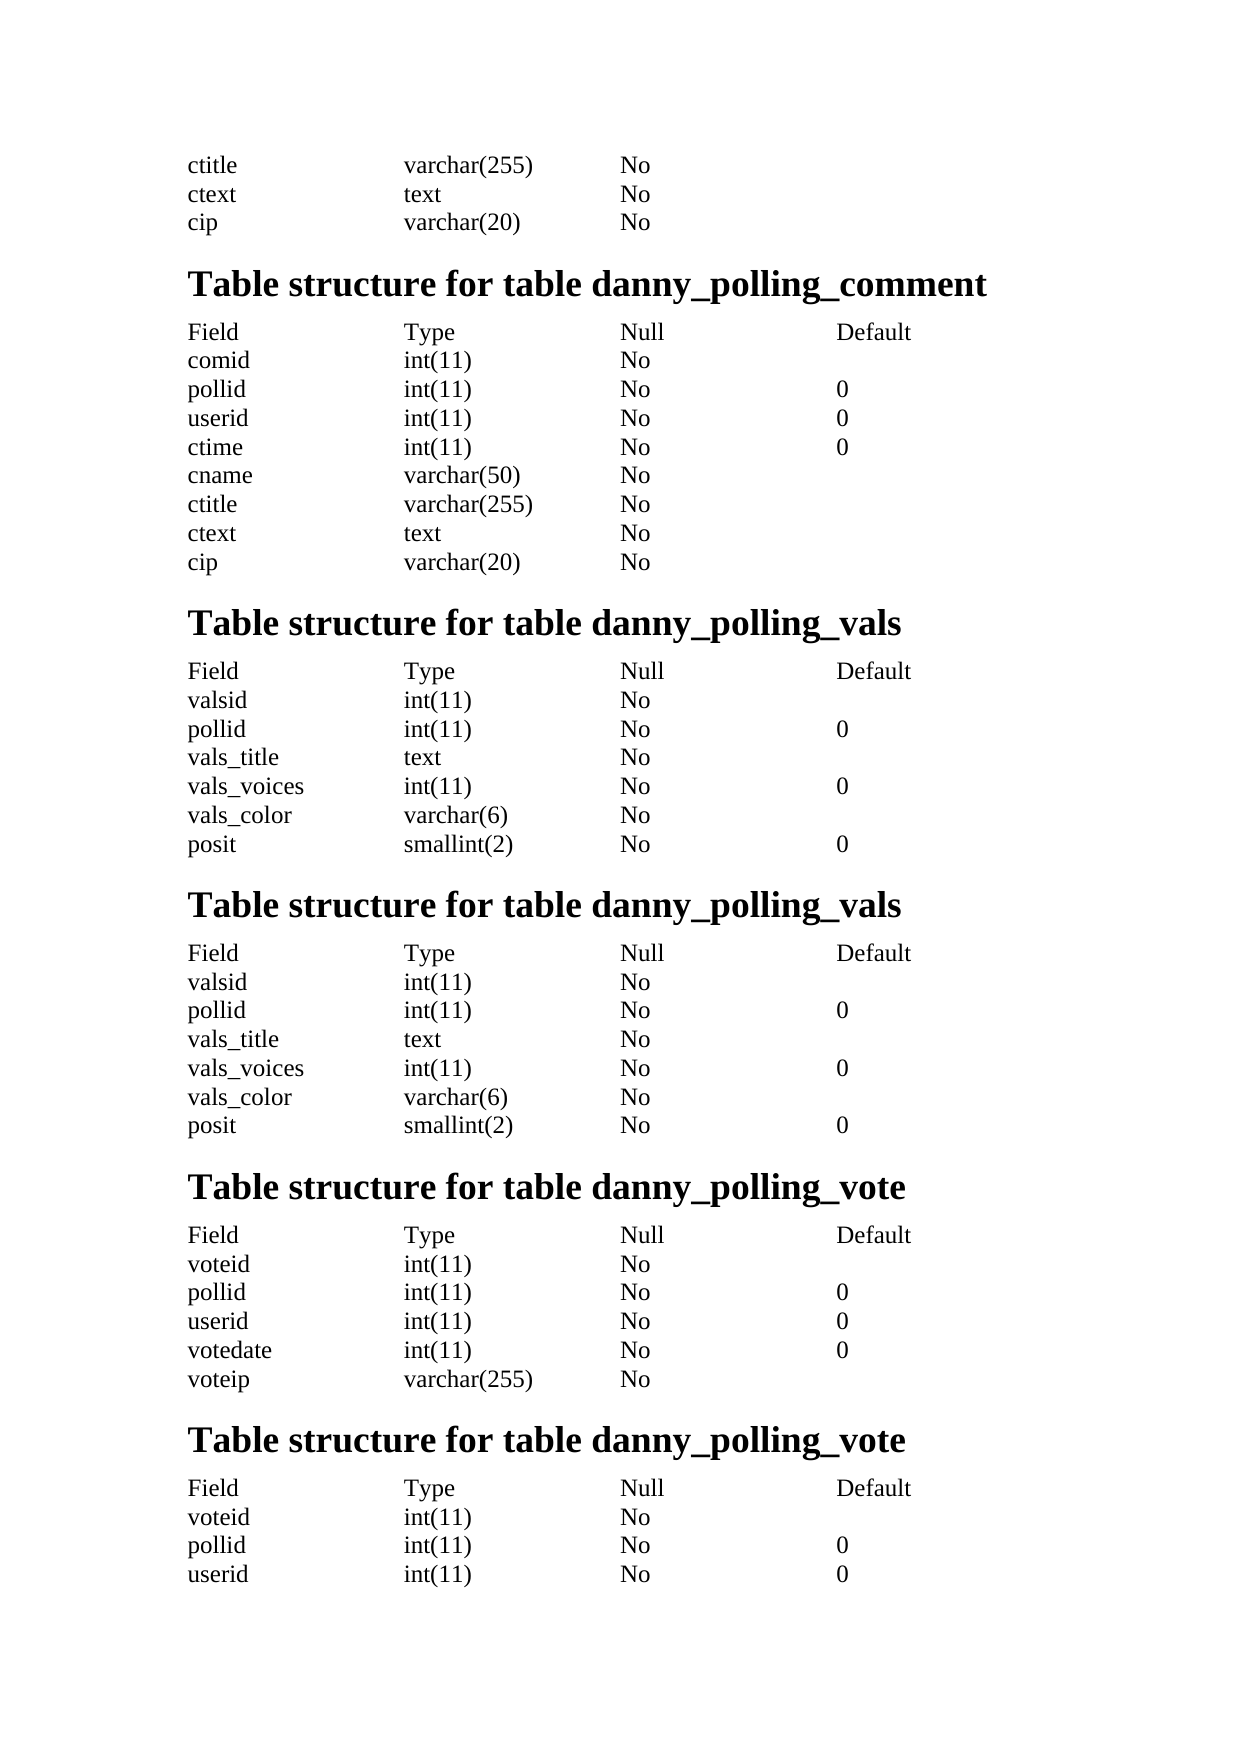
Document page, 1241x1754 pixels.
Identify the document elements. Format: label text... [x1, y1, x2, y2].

table_header Null [620, 938, 836, 967]
table_cell int(11) [404, 1502, 620, 1531]
table_cell 0 [836, 403, 1053, 432]
table_cell No [620, 1335, 836, 1364]
table_cell No [620, 829, 836, 857]
table_cell int(11) [404, 1335, 620, 1364]
table_cell No [620, 403, 836, 432]
table_cell No [620, 685, 836, 714]
table_cell cip [188, 547, 404, 576]
table_cell varchar(255) [404, 1364, 620, 1392]
table_cell 0 [836, 1111, 1053, 1139]
table_header Field [188, 1220, 404, 1249]
table_cell valsid [188, 967, 404, 996]
table_header Field [188, 317, 404, 346]
table_cell No [620, 1364, 836, 1392]
table_cell pollid [188, 1278, 404, 1306]
table_cell pollid [188, 714, 404, 742]
table_header Null [620, 1220, 836, 1249]
table_cell No [620, 1249, 836, 1277]
table_cell [836, 489, 1053, 518]
table_cell [836, 685, 1053, 714]
table_cell No [620, 518, 836, 547]
table_header Null [620, 1473, 836, 1502]
table_cell text [404, 1024, 620, 1053]
table_cell smallint(2) [404, 1111, 620, 1139]
table_header Type [404, 938, 620, 967]
table_cell ctitle [188, 150, 404, 179]
table_cell 0 [836, 432, 1053, 461]
table_cell cip [188, 208, 404, 236]
table_cell No [620, 1111, 836, 1139]
table_cell No [620, 432, 836, 461]
table_cell userid [188, 1306, 404, 1335]
table_cell [836, 1082, 1053, 1111]
table_cell comid [188, 346, 404, 374]
subtitle Table structure for table danny_polling_vote [187, 1164, 1053, 1207]
table_cell No [620, 714, 836, 742]
table_cell smallint(2) [404, 829, 620, 857]
table_cell userid [188, 403, 404, 432]
table_cell No [620, 489, 836, 518]
table_header Field [188, 1473, 404, 1502]
table_cell [836, 179, 1053, 207]
table_cell vals_color [188, 1082, 404, 1111]
table_cell [836, 208, 1053, 236]
table_cell varchar(6) [404, 1082, 620, 1111]
table_cell 0 [836, 771, 1053, 800]
table_header Default [836, 317, 1053, 346]
table_cell voteid [188, 1502, 404, 1531]
table_cell int(11) [404, 1053, 620, 1082]
table_cell int(11) [404, 403, 620, 432]
table_cell int(11) [404, 967, 620, 996]
table_header Null [620, 656, 836, 685]
table_cell int(11) [404, 1306, 620, 1335]
table_cell int(11) [404, 996, 620, 1024]
table_cell int(11) [404, 1278, 620, 1306]
table_header Type [404, 656, 620, 685]
table_cell int(11) [404, 1559, 620, 1588]
table_cell [836, 967, 1053, 996]
table_cell [836, 547, 1053, 576]
table_cell No [620, 1502, 836, 1531]
table_header Default [836, 938, 1053, 967]
table_cell [836, 1502, 1053, 1531]
table_cell varchar(6) [404, 800, 620, 829]
table_cell varchar(20) [404, 547, 620, 576]
table_cell No [620, 1306, 836, 1335]
table_cell No [620, 1024, 836, 1053]
table_cell No [620, 800, 836, 829]
table_cell varchar(20) [404, 208, 620, 236]
table_cell pollid [188, 996, 404, 1024]
table_cell varchar(255) [404, 489, 620, 518]
table_cell voteip [188, 1364, 404, 1392]
table_cell No [620, 346, 836, 374]
table_cell int(11) [404, 432, 620, 461]
table_cell [836, 1249, 1053, 1277]
table_header Default [836, 1220, 1053, 1249]
table_cell No [620, 150, 836, 179]
table_cell No [620, 771, 836, 800]
subtitle Table structure for table danny_polling_comment [187, 261, 1053, 304]
table_cell int(11) [404, 1249, 620, 1277]
subtitle Table structure for table danny_polling_vals [187, 882, 1053, 926]
table_cell vals_title [188, 743, 404, 771]
table_cell vals_color [188, 800, 404, 829]
table_cell No [620, 1278, 836, 1306]
table_cell 0 [836, 996, 1053, 1024]
table_cell int(11) [404, 1531, 620, 1559]
table_cell int(11) [404, 374, 620, 403]
table_cell int(11) [404, 346, 620, 374]
table_cell No [620, 1053, 836, 1082]
table_cell [836, 346, 1053, 374]
table_cell varchar(50) [404, 461, 620, 489]
table_cell 0 [836, 1531, 1053, 1559]
table_cell [836, 461, 1053, 489]
table_cell No [620, 996, 836, 1024]
table_header Null [620, 317, 836, 346]
table_cell ctext [188, 518, 404, 547]
table_cell vals_voices [188, 771, 404, 800]
table_cell ctext [188, 179, 404, 207]
table_cell 0 [836, 714, 1053, 742]
table_cell No [620, 461, 836, 489]
table_cell int(11) [404, 714, 620, 742]
table_cell vals_title [188, 1024, 404, 1053]
table_cell No [620, 1082, 836, 1111]
table_cell 0 [836, 374, 1053, 403]
table_cell 0 [836, 1306, 1053, 1335]
table_cell No [620, 1531, 836, 1559]
table_cell [836, 1364, 1053, 1392]
table_cell 0 [836, 1335, 1053, 1364]
table_header Type [404, 317, 620, 346]
table_cell valsid [188, 685, 404, 714]
table_cell int(11) [404, 771, 620, 800]
table_cell 0 [836, 1278, 1053, 1306]
table_cell No [620, 547, 836, 576]
table_cell No [620, 743, 836, 771]
table_cell text [404, 743, 620, 771]
table_cell 0 [836, 1053, 1053, 1082]
table_cell int(11) [404, 685, 620, 714]
table_cell cname [188, 461, 404, 489]
table_cell [836, 1024, 1053, 1053]
table_cell No [620, 1559, 836, 1588]
table_cell [836, 743, 1053, 771]
table_cell [836, 150, 1053, 179]
table_cell text [404, 518, 620, 547]
table_cell No [620, 179, 836, 207]
table_cell vals_voices [188, 1053, 404, 1082]
subtitle Table structure for table danny_polling_vote [187, 1417, 1053, 1461]
table_cell pollid [188, 1531, 404, 1559]
table_header Type [404, 1220, 620, 1249]
table_cell No [620, 208, 836, 236]
table_cell text [404, 179, 620, 207]
table_cell [836, 800, 1053, 829]
table_cell No [620, 967, 836, 996]
table_cell ctime [188, 432, 404, 461]
table_cell posit [188, 1111, 404, 1139]
table_header Type [404, 1473, 620, 1502]
table_cell varchar(255) [404, 150, 620, 179]
subtitle Table structure for table danny_polling_vals [187, 601, 1053, 644]
table_header Field [188, 656, 404, 685]
table_cell posit [188, 829, 404, 857]
table_cell [836, 518, 1053, 547]
table_header Default [836, 656, 1053, 685]
table_cell userid [188, 1559, 404, 1588]
table_cell 0 [836, 829, 1053, 857]
table_cell ctitle [188, 489, 404, 518]
table_cell No [620, 374, 836, 403]
table_cell votedate [188, 1335, 404, 1364]
table_header Field [188, 938, 404, 967]
table_cell voteid [188, 1249, 404, 1277]
table_cell pollid [188, 374, 404, 403]
table_header Default [836, 1473, 1053, 1502]
table_cell 0 [836, 1559, 1053, 1588]
